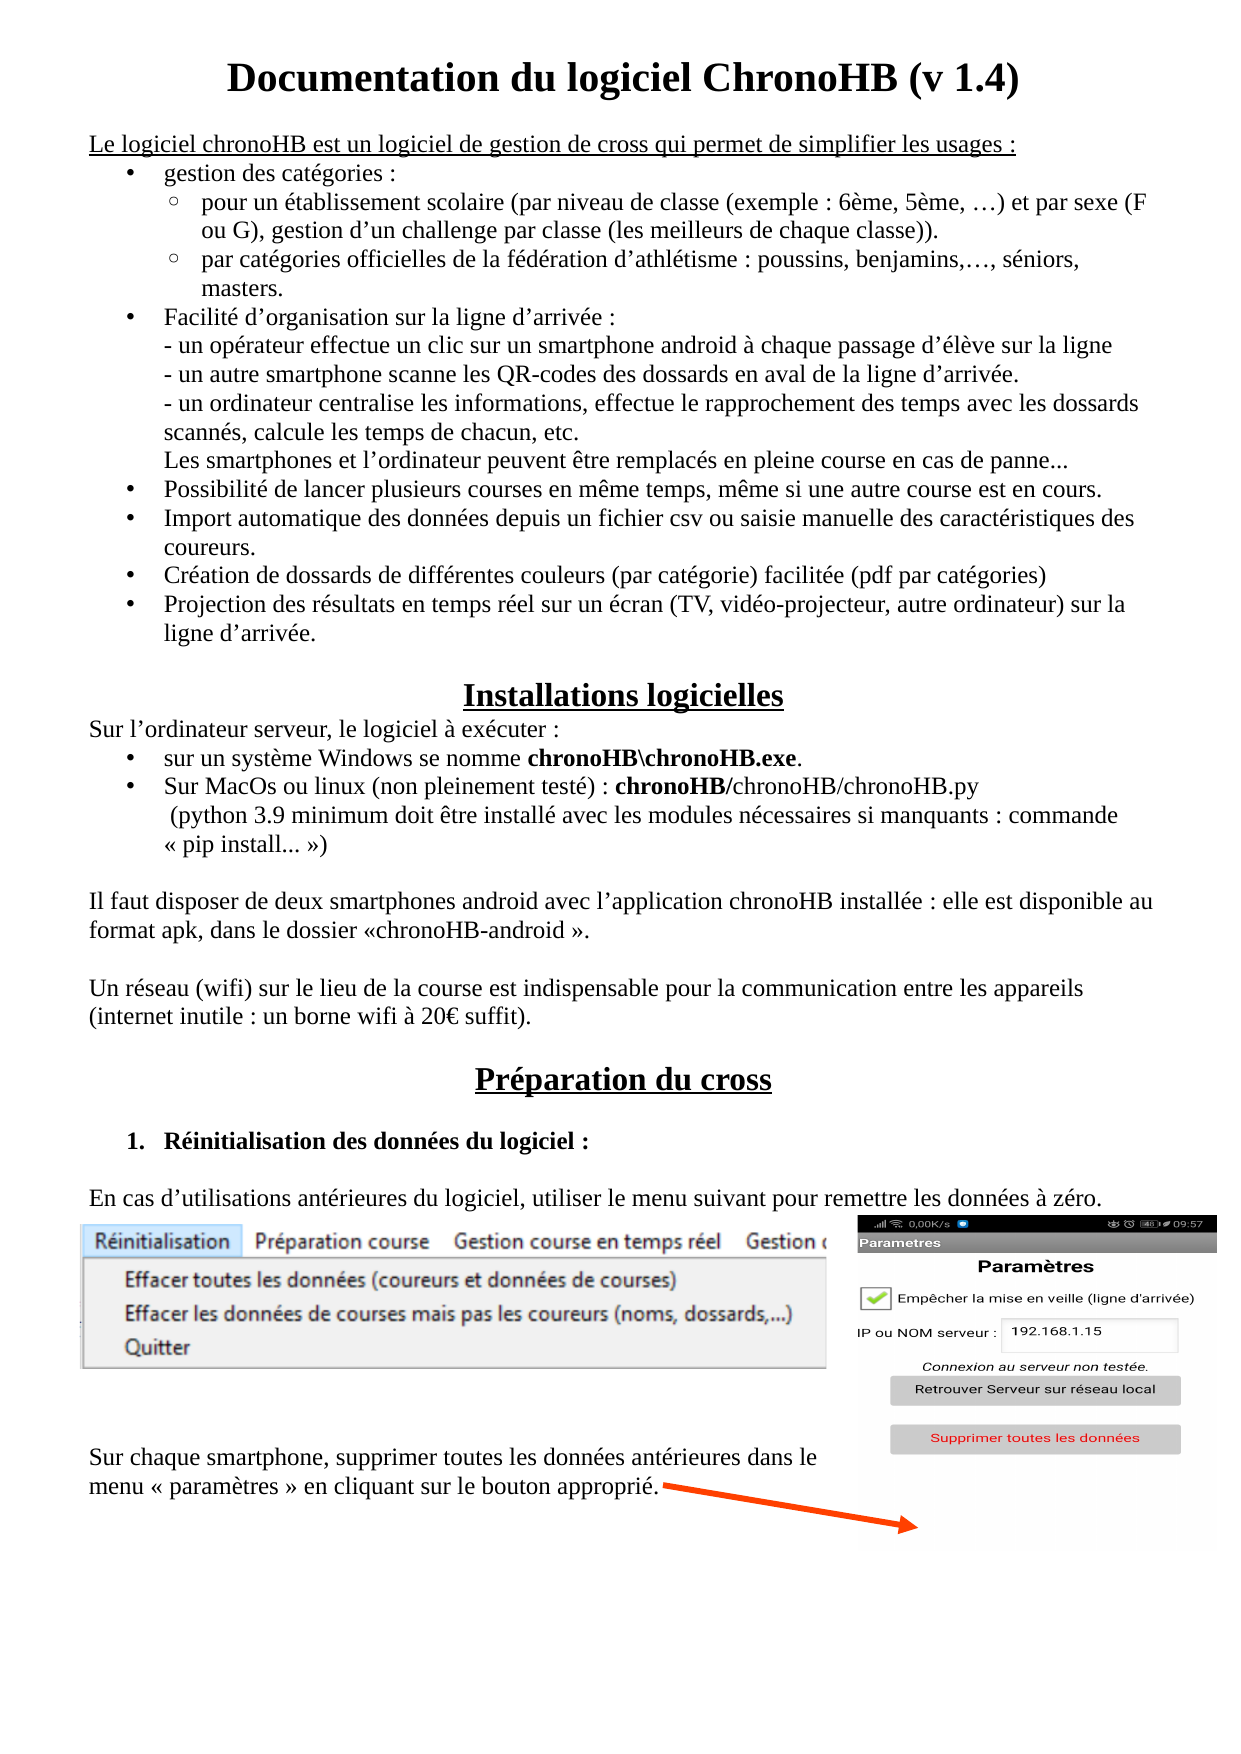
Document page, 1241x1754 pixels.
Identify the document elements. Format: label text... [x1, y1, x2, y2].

list Réinitialisation des données du logiciel : [126, 1126, 1158, 1155]
text Sur chaque smartphone, supprimer toutes les données antérieures dans le menu « paramètres » en cliquant sur le bouton approprié. [88, 1442, 860, 1500]
text Documentation du logiciel ChronoHB (v 1.4) [88, 53, 1158, 101]
text Préparation du cross [88, 1059, 1158, 1097]
list Projection des résultats en temps réel sur un écran (TV, vidéo-projecteur, autre ordinateur) sur la ligne d’arrivée. [126, 589, 1158, 647]
list gestion des catégories : [126, 158, 1158, 187]
list Création de dossards de différentes couleurs (par catégorie) facilitée (pdf par catégories) [126, 561, 1158, 589]
text Le logiciel chronoHB est un logiciel de gestion de cross qui permet de simplifier les usages : [88, 129, 1158, 158]
text Il faut disposer de deux smartphones android avec l’application chronoHB installée : elle est disponible au format apk, dans le dossier «chronoHB-android ». [88, 886, 1158, 944]
list Facilité d’organisation sur la ligne d’arrivée : - un opérateur effectue un clic sur un smartphone android à chaque passage d’élève sur la ligne - un autre smartphone scanne les QR-codes des dossards en aval de la ligne d’arrivée. - un ordinateur centralise les informations, effectue le rapprochement des temps avec les dossards scannés, calcule les temps de chacun, etc. Les smartphones et l’ordinateur peuvent être remplacés en pleine course en cas de panne... [126, 302, 1158, 474]
picture [79, 1224, 827, 1369]
list Import automatique des données depuis un fichier csv ou saisie manuelle des caractéristiques des coureurs. [126, 503, 1158, 561]
text Un réseau (wifi) sur le lieu de la course est indispensable pour la communication entre les appareils (internet inutile : un borne wifi à 20€ suffit). [88, 973, 1158, 1030]
text En cas d’utilisations antérieures du logiciel, utiliser le menu suivant pour remettre les données à zéro. [88, 1183, 1158, 1212]
picture [857, 1215, 1217, 1219]
list par catégories officielles de la fédération d’athlétisme : poussins, benjamins,…, séniors, masters. [163, 244, 1158, 302]
text Sur l’ordinateur serveur, le logiciel à exécuter : [88, 714, 1158, 743]
list Possibilité de lancer plusieurs courses en même temps, même si une autre course est en cours. [126, 474, 1158, 503]
list Sur MacOs ou linux (non pleinement testé) : chronoHB/chronoHB/chronoHB.py (python 3.9 minimum doit être installé avec les modules nécessaires si manquants : commande « pip install... ») [126, 771, 1158, 858]
list sur un système Windows se nomme chronoHB\chronoHB.exe. [126, 743, 1158, 771]
text Installations logicielles [88, 676, 1158, 714]
list pour un établissement scolaire (par niveau de classe (exemple : 6ème, 5ème, …) et par sexe (F ou G), gestion d’un challenge par classe (les meilleurs de chaque classe)). [163, 187, 1158, 244]
